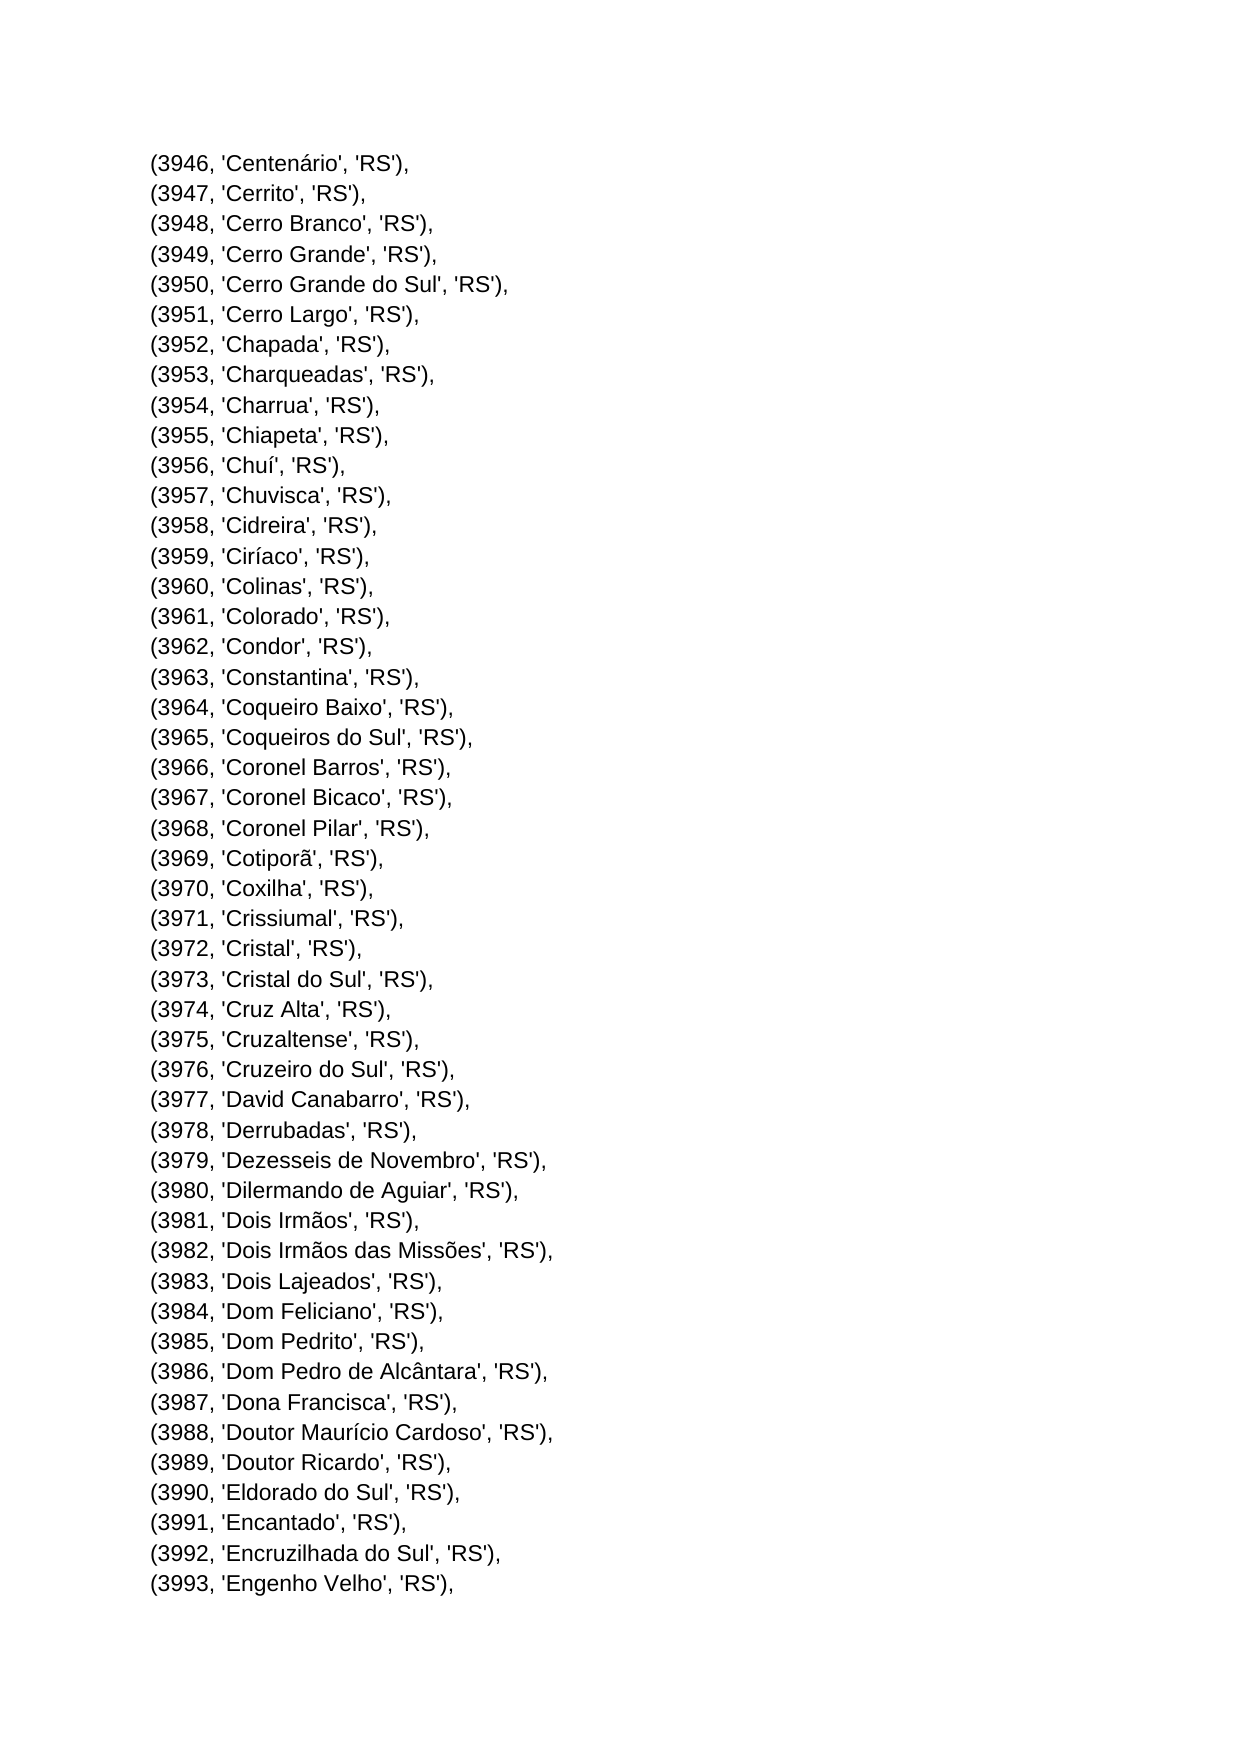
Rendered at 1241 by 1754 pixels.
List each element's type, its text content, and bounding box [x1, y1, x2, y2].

text (3957, 'Chuvisca', 'RS'), [150, 482, 1090, 509]
text (3975, 'Cruzaltense', 'RS'), [150, 1026, 1090, 1052]
text (3965, 'Coqueiros do Sul', 'RS'), [150, 724, 1090, 750]
text (3963, 'Constantina', 'RS'), [150, 663, 1090, 690]
text (3988, 'Doutor Maurício Cardoso', 'RS'), [150, 1419, 1090, 1445]
text (3987, 'Dona Francisca', 'RS'), [150, 1388, 1090, 1415]
text (3951, 'Cerro Largo', 'RS'), [150, 301, 1090, 327]
text (3983, 'Dois Lajeados', 'RS'), [150, 1268, 1090, 1294]
text (3989, 'Doutor Ricardo', 'RS'), [150, 1449, 1090, 1475]
text (3978, 'Derrubadas', 'RS'), [150, 1117, 1090, 1143]
text (3979, 'Dezesseis de Novembro', 'RS'), [150, 1147, 1090, 1173]
text (3986, 'Dom Pedro de Alcântara', 'RS'), [150, 1358, 1090, 1385]
text (3946, 'Centenário', 'RS'), [150, 150, 1090, 176]
text (3969, 'Cotiporã', 'RS'), [150, 845, 1090, 871]
text (3949, 'Cerro Grande', 'RS'), [150, 241, 1090, 267]
text (3991, 'Encantado', 'RS'), [150, 1509, 1090, 1536]
text (3971, 'Crissiumal', 'RS'), [150, 905, 1090, 932]
text (3990, 'Eldorado do Sul', 'RS'), [150, 1479, 1090, 1506]
text (3950, 'Cerro Grande do Sul', 'RS'), [150, 271, 1090, 297]
text (3954, 'Charrua', 'RS'), [150, 392, 1090, 418]
text (3966, 'Coronel Barros', 'RS'), [150, 754, 1090, 781]
text (3947, 'Cerrito', 'RS'), [150, 180, 1090, 207]
text (3970, 'Coxilha', 'RS'), [150, 875, 1090, 901]
text (3960, 'Colinas', 'RS'), [150, 573, 1090, 599]
text (3974, 'Cruz Alta', 'RS'), [150, 996, 1090, 1022]
text (3961, 'Colorado', 'RS'), [150, 603, 1090, 629]
text (3967, 'Coronel Bicaco', 'RS'), [150, 784, 1090, 811]
text (3958, 'Cidreira', 'RS'), [150, 512, 1090, 539]
text (3972, 'Cristal', 'RS'), [150, 935, 1090, 962]
text (3980, 'Dilermando de Aguiar', 'RS'), [150, 1177, 1090, 1203]
text (3993, 'Engenho Velho', 'RS'), [150, 1570, 1090, 1596]
text (3956, 'Chuí', 'RS'), [150, 452, 1090, 478]
text (3977, 'David Canabarro', 'RS'), [150, 1086, 1090, 1113]
text (3976, 'Cruzeiro do Sul', 'RS'), [150, 1056, 1090, 1083]
text (3984, 'Dom Feliciano', 'RS'), [150, 1298, 1090, 1324]
text (3955, 'Chiapeta', 'RS'), [150, 422, 1090, 448]
text (3985, 'Dom Pedrito', 'RS'), [150, 1328, 1090, 1354]
text (3981, 'Dois Irmãos', 'RS'), [150, 1207, 1090, 1234]
text (3964, 'Coqueiro Baixo', 'RS'), [150, 694, 1090, 720]
text (3968, 'Coronel Pilar', 'RS'), [150, 814, 1090, 841]
text (3959, 'Ciríaco', 'RS'), [150, 543, 1090, 569]
text (3952, 'Chapada', 'RS'), [150, 331, 1090, 358]
text (3992, 'Encruzilhada do Sul', 'RS'), [150, 1539, 1090, 1566]
text (3962, 'Condor', 'RS'), [150, 633, 1090, 660]
text (3948, 'Cerro Branco', 'RS'), [150, 210, 1090, 237]
text (3973, 'Cristal do Sul', 'RS'), [150, 966, 1090, 992]
text (3953, 'Charqueadas', 'RS'), [150, 361, 1090, 388]
text (3982, 'Dois Irmãos das Missões', 'RS'), [150, 1237, 1090, 1264]
